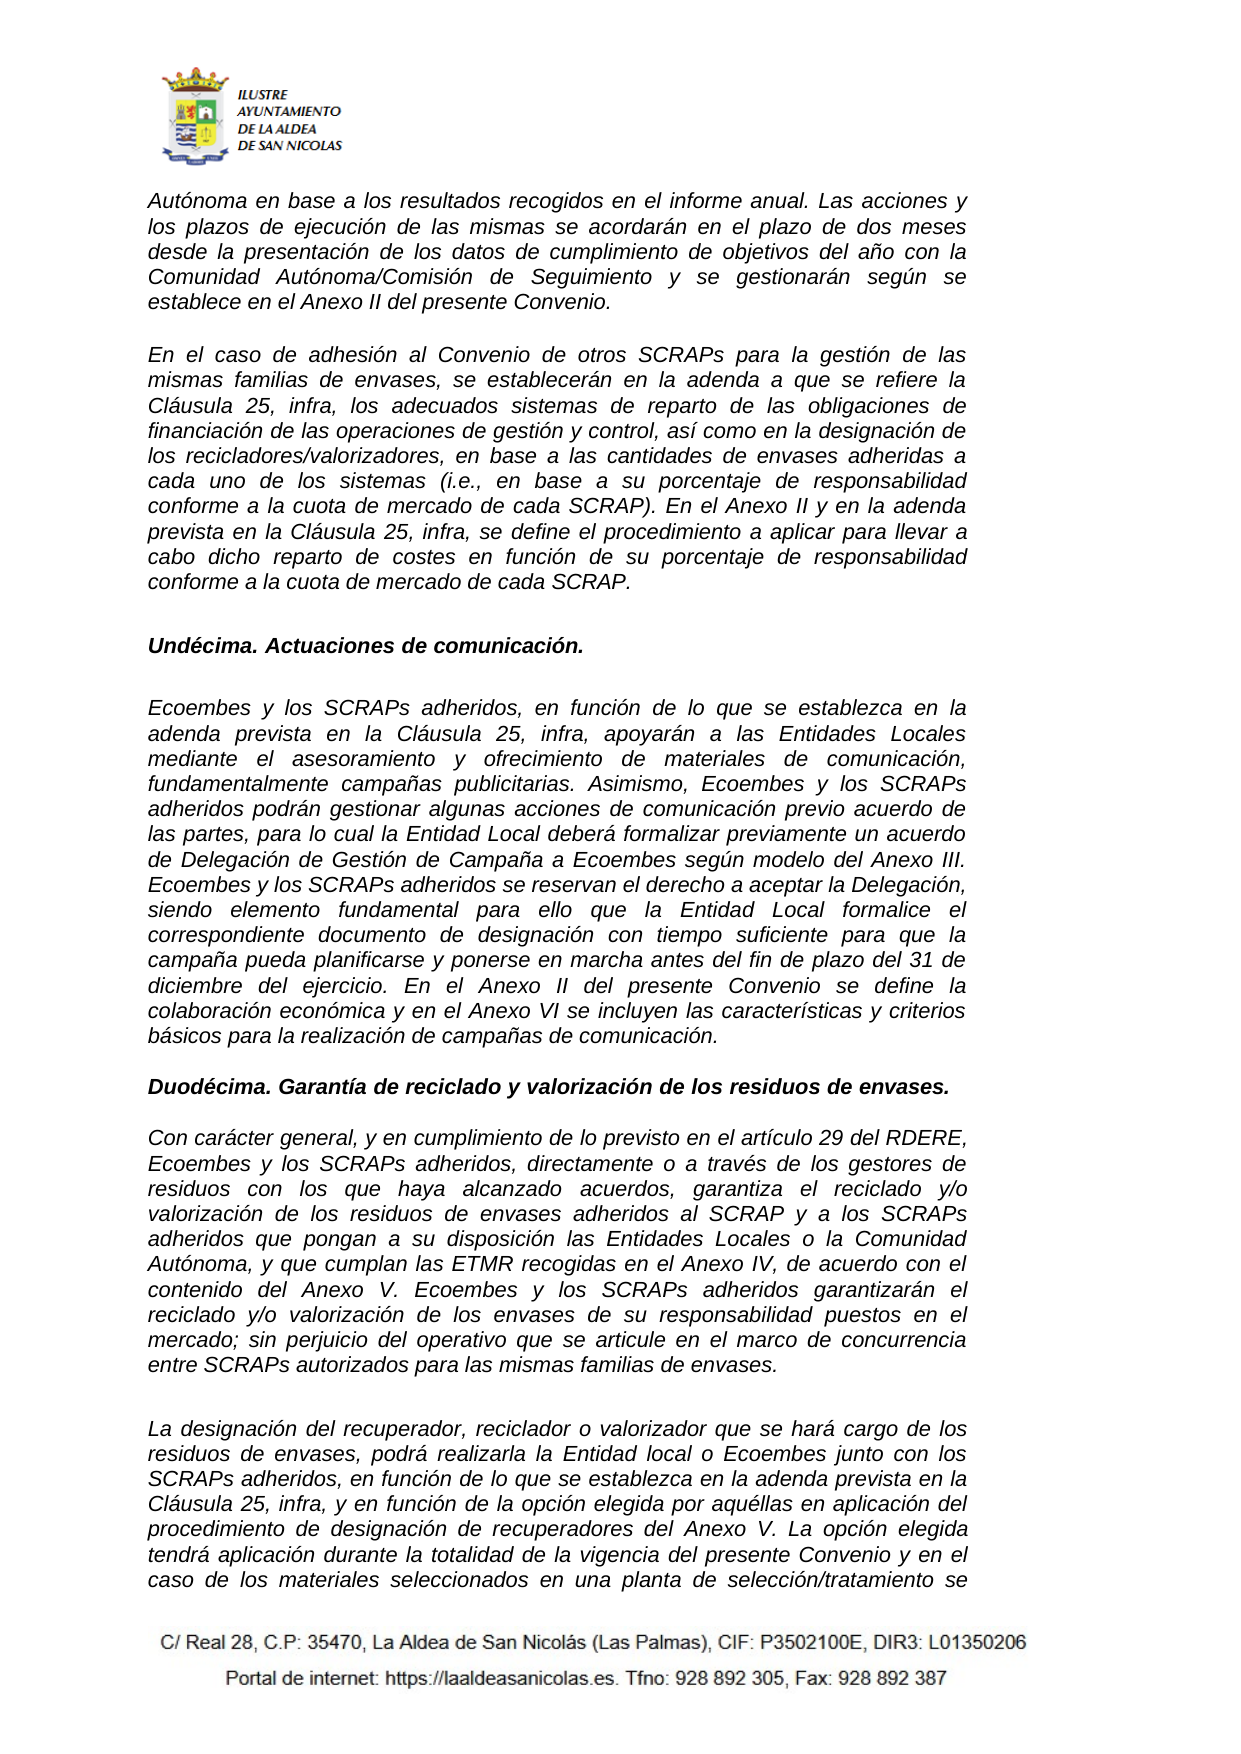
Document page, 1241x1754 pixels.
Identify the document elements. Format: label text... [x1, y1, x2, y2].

picture [148, 59, 358, 173]
subtitle Undécima. Actuaciones de comunicación. [148, 632, 1093, 658]
text En el caso de adhesión al Convenio de otros SCRAPs para la gestión de las mismas familias de envases, se establecerán en la adenda a que se refiere la Cláusula 25, infra, los adecuados sistemas de reparto de las obligaciones de financiación de las operaciones de gestión y control, así como en la designación de los recicladores/valorizadores, en base a las cantidades de envases adheridas a cada uno de los sistemas (i.e., en base a su porcentaje de responsabilidad conforme a la cuota de mercado de cada SCRAP). En el Anexo II y en la adenda prevista en la Cláusula 25, infra, se define el procedimiento a aplicar para llevar a cabo dicho reparto de costes en función de su porcentaje de responsabilidad conforme a la cuota de mercado de cada SCRAP. [148, 342, 968, 594]
subtitle Duodécima. Garantía de reciclado y valorización de los residuos de envases. [148, 1074, 1093, 1099]
picture [148, 1626, 1034, 1694]
text La designación del recuperador, reciclador o valorizador que se hará cargo de los residuos de envases, podrá realizarla la Entidad local o Ecoembes junto con los SCRAPs adheridos, en función de lo que se establezca en la adenda prevista en la Cláusula 25, infra, y en función de la opción elegida por aquéllas en aplicación del procedimiento de designación de recuperadores del Anexo V. La opción elegida tendrá aplicación durante la totalidad de la vigencia del presente Convenio y en el caso de los materiales seleccionados en una planta de selección/tratamiento se [148, 1416, 968, 1592]
text Ecoembes y los SCRAPs adheridos, en función de lo que se establezca en la adenda prevista en la Cláusula 25, infra, apoyarán a las Entidades Locales mediante el asesoramiento y ofrecimiento de materiales de comunicación, fundamentalmente campañas publicitarias. Asimismo, Ecoembes y los SCRAPs adheridos podrán gestionar algunas acciones de comunicación previo acuerdo de las partes, para lo cual la Entidad Local deberá formalizar previamente un acuerdo de Delegación de Gestión de Campaña a Ecoembes según modelo del Anexo III. Ecoembes y los SCRAPs adheridos se reservan el derecho a aceptar la Delegación, siendo elemento fundamental para ello que la Entidad Local formalice el correspondiente documento de designación con tiempo suficiente para que la campaña pueda planificarse y ponerse en marcha antes del fin de plazo del 31 de diciembre del ejercicio. En el Anexo II del presente Convenio se define la colaboración económica y en el Anexo VI se incluyen las características y criterios básicos para la realización de campañas de comunicación. [148, 695, 967, 1048]
text Con carácter general, y en cumplimiento de lo previsto en el artículo 29 del RDERE, Ecoembes y los SCRAPs adheridos, directamente o a través de los gestores de residuos con los que haya alcanzado acuerdos, garantiza el reciclado y/o valorización de los residuos de envases adheridos al SCRAP y a los SCRAPs adheridos que pongan a su disposición las Entidades Locales o la Comunidad Autónoma, y que cumplan las ETMR recogidas en el Anexo IV, de acuerdo con el contenido del Anexo V. Ecoembes y los SCRAPs adheridos garantizarán el reciclado y/o valorización de los envases de su responsabilidad puestos en el mercado; sin perjuicio del operativo que se articule en el marco de concurrencia entre SCRAPs autorizados para las mismas familias de envases. [148, 1125, 968, 1377]
text Autónoma en base a los resultados recogidos en el informe anual. Las acciones y los plazos de ejecución de las mismas se acordarán en el plazo de dos meses desde la presentación de los datos de cumplimiento de objetivos del año con la Comunidad Autónoma/Comisión de Seguimiento y se gestionarán según se establece en el Anexo II del presente Convenio. [148, 188, 968, 314]
